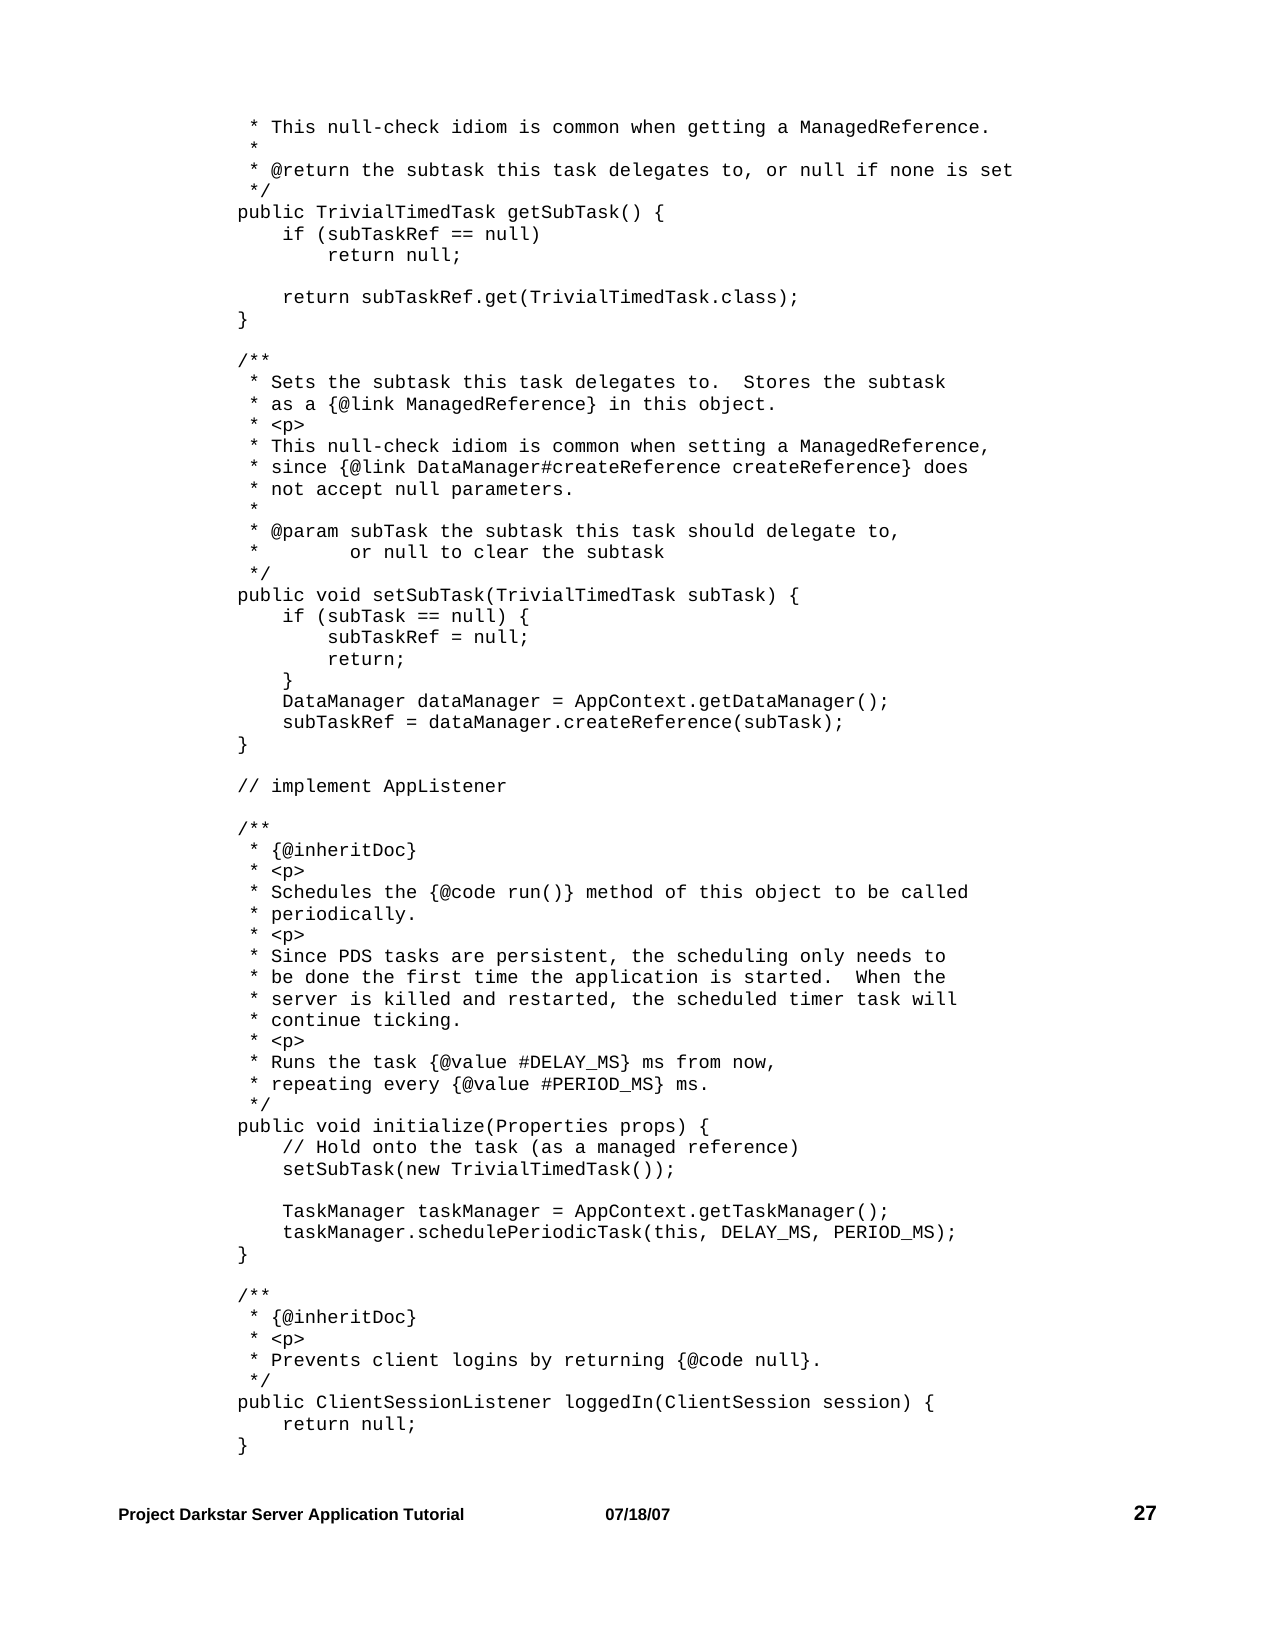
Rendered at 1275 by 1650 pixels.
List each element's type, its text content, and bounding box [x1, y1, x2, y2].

text * This null-check idiom is common when getting a ManagedReference. * * @return the subtask this task delegates to, or null if none is set */ public TrivialTimedTask getSubTask() { if (subTaskRef == null) return null; return subTaskRef.get(TrivialTimedTask.class); } /** * Sets the subtask this task delegates to. Stores the subtask * as a {@link ManagedReference} in this object. * <p> * This null-check idiom is common when setting a ManagedReference, * since {@link DataManager#createReference createReference} does * not accept null parameters. * * @param subTask the subtask this task should delegate to, * or null to clear the subtask */ public void setSubTask(TrivialTimedTask subTask) { if (subTask == null) { subTaskRef = null; return; } DataManager dataManager = AppContext.getDataManager(); subTaskRef = dataManager.createReference(subTask); } // implement AppListener /** * {@inheritDoc} * <p> * Schedules the {@code run()} method of this object to be called * periodically. * <p> * Since PDS tasks are persistent, the scheduling only needs to * be done the first time the application is started. When the * server is killed and restarted, the scheduled timer task will * continue ticking. * <p> * Runs the task {@value #DELAY_MS} ms from now, * repeating every {@value #PERIOD_MS} ms. */ public void initialize(Properties props) { // Hold onto the task (as a managed reference) setSubTask(new TrivialTimedTask()); TaskManager taskManager = AppContext.getTaskManager(); taskManager.schedulePeriodicTask(this, DELAY_MS, PERIOD_MS); } /** * {@inheritDoc} * <p> * Prevents client logins by returning {@code null}. */ public ClientSessionListener loggedIn(ClientSession session) { return null; } [192, 118, 1098, 1457]
